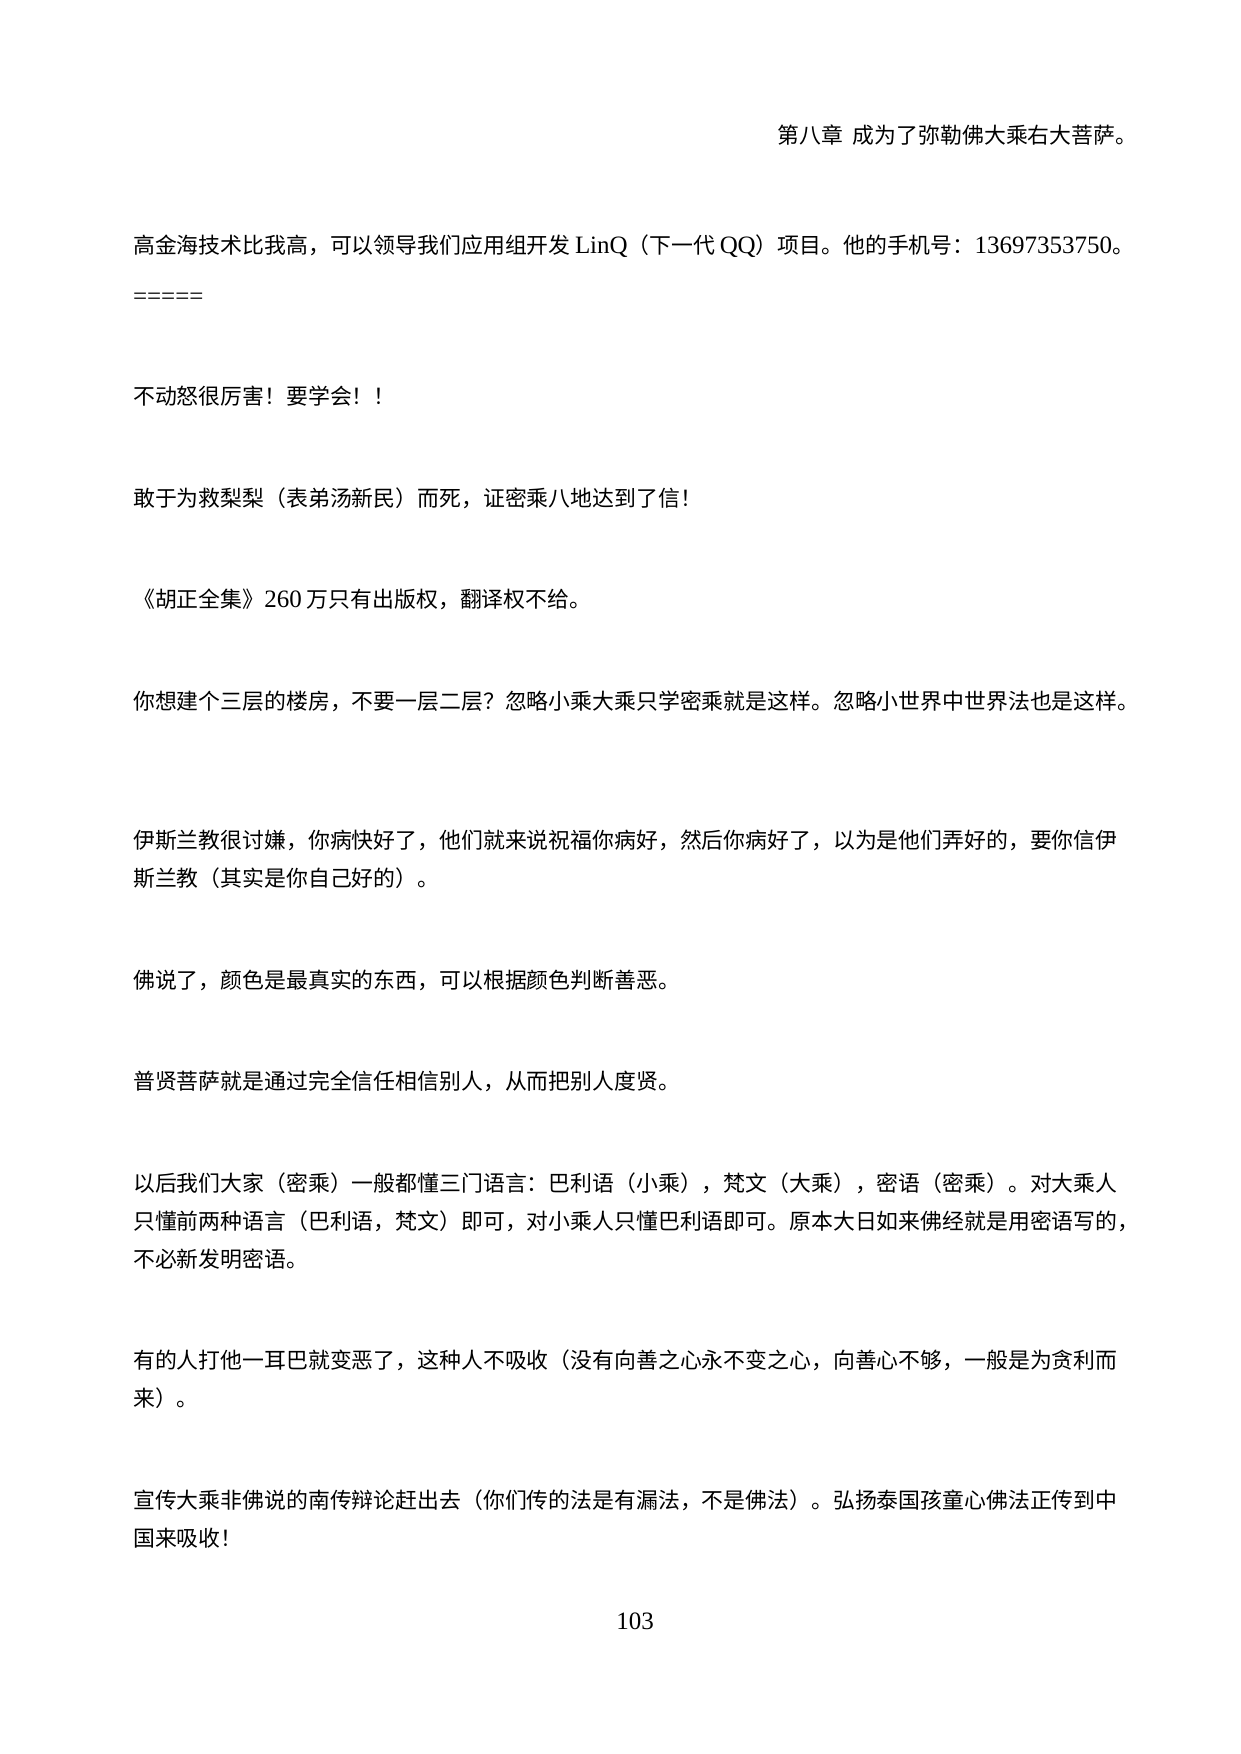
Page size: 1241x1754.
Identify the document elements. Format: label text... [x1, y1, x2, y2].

text 以后我们大家（密乘）一般都懂三门语言：巴利语（小乘），梵文（大乘），密语（密乘）。对大乘人只懂前两种语言（巴利语，梵文）即可，对小乘人只懂巴利语即可。原本大日如来佛经就是用密语写的，不必新发明密语。 [133, 1166, 1137, 1273]
text 普贤菩萨就是通过完全信任相信别人，从而把别人度贤。 [133, 1064, 1137, 1096]
text 敢于为救梨梨（表弟汤新民）而死，证密乘八地达到了信！ [133, 481, 1137, 512]
text 伊斯兰教很讨嫌，你病快好了，他们就来说祝福你病好，然后你病好了，以为是他们弄好的，要你信伊斯兰教（其实是你自己好的）。 [133, 823, 1137, 893]
text 佛说了，颜色是最真实的东西，可以根据颜色判断善恶。 [133, 963, 1137, 994]
text 不动怒很厉害！要学会！！ [133, 379, 1137, 411]
text 你想建个三层的楼房，不要一层二层？忽略小乘大乘只学密乘就是这样。忽略小世界中世界法也是这样。 [133, 684, 1137, 753]
text 高金海技术比我高，可以领导我们应用组开发LinQ（下一代QQ）项目。他的手机号：13697353750。 [133, 228, 1137, 260]
text 有的人打他一耳巴就变恶了，这种人不吸收（没有向善之心永不变之心，向善心不够，一般是为贪利而来）。 [133, 1343, 1137, 1413]
text 《胡正全集》260万只有出版权，翻译权不给。 [133, 582, 1137, 614]
text ===== [133, 281, 1137, 309]
text 宣传大乘非佛说的南传辩论赶出去（你们传的法是有漏法，不是佛法）。弘扬泰国孩童心佛法正传到中国来吸收！ [133, 1483, 1137, 1552]
